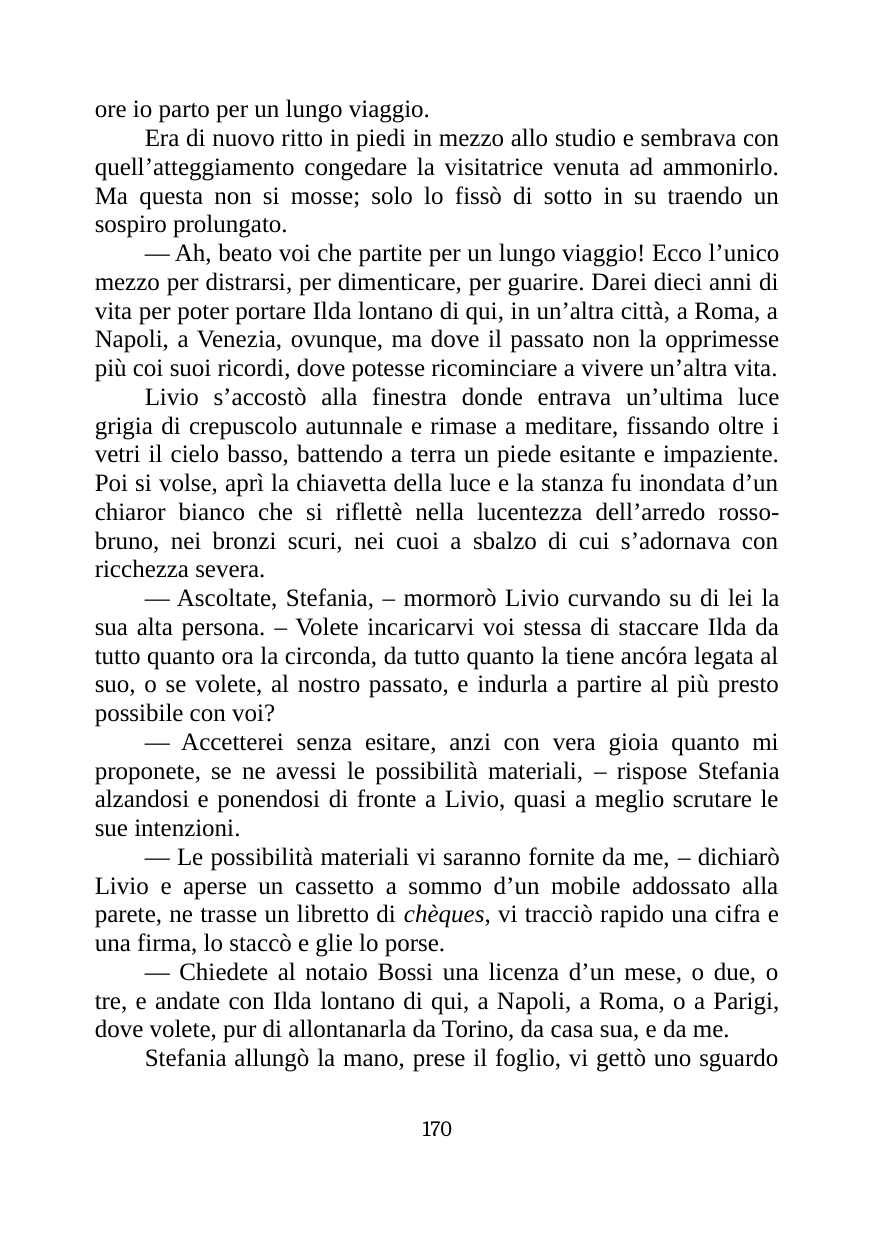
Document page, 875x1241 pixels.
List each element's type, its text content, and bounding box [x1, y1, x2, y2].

text — Accetterei senza esitare, anzi con vera gioia quanto mi proponete, se ne avessi le possibilità materiali, – rispose Stefania alzandosi e ponendosi di fronte a Livio, quasi a meglio scrutare le sue intenzioni. [94, 727, 779, 842]
text — Le possibilità materiali vi saranno fornite da me, – dichiarò Livio e aperse un cassetto a sommo d’un mobile addossato alla parete, ne trasse un libretto di chèques, vi tracciò rapido una cifra e una firma, lo staccò e glie lo porse. [94, 842, 779, 957]
text Era di nuovo ritto in piedi in mezzo allo studio e sembrava con quell’atteggiamento congedare la visitatrice venuta ad ammonirlo. Ma questa non si mosse; solo lo fissò di sotto in su traendo un sospiro prolungato. [94, 123, 779, 238]
text Livio s’accostò alla finestra donde entrava un’ultima luce grigia di crepuscolo autunnale e rimase a meditare, fissando oltre i vetri il cielo basso, battendo a terra un piede esitante e impaziente. Poi si volse, aprì la chiavetta della luce e la stanza fu inondata d’un chiaror bianco che si riflettè nella lucentezza dell’arredo rosso-bruno, nei bronzi scuri, nei cuoi a sbalzo di cui s’adornava con ricchezza severa. [94, 382, 779, 583]
text — Ah, beato voi che partite per un lungo viaggio! Ecco l’unico mezzo per distrarsi, per dimenticare, per guarire. Darei dieci anni di vita per poter portare Ilda lontano di qui, in un’altra città, a Roma, a Napoli, a Venezia, ovunque, ma dove il passato non la opprimesse più coi suoi ricordi, dove potesse ricominciare a vivere un’altra vita. [94, 238, 779, 382]
text — Chiedete al notaio Bossi una licenza d’un mese, o due, o tre, e andate con Ilda lontano di qui, a Napoli, a Roma, o a Parigi, dove volete, pur di allontanarla da Torino, da casa sua, e da me. [94, 957, 779, 1043]
text ore io parto per un lungo viaggio. [94, 94, 779, 123]
text — Ascoltate, Stefania, – mormorò Livio curvando su di lei la sua alta persona. – Volete incaricarvi voi stessa di staccare Ilda da tutto quanto ora la circonda, da tutto quanto la tiene ancóra legata al suo, o se volete, al nostro passato, e indurla a partire al più presto possibile con voi? [94, 583, 779, 727]
text Stefania allungò la mano, prese il foglio, vi gettò uno sguardo [94, 1043, 779, 1072]
